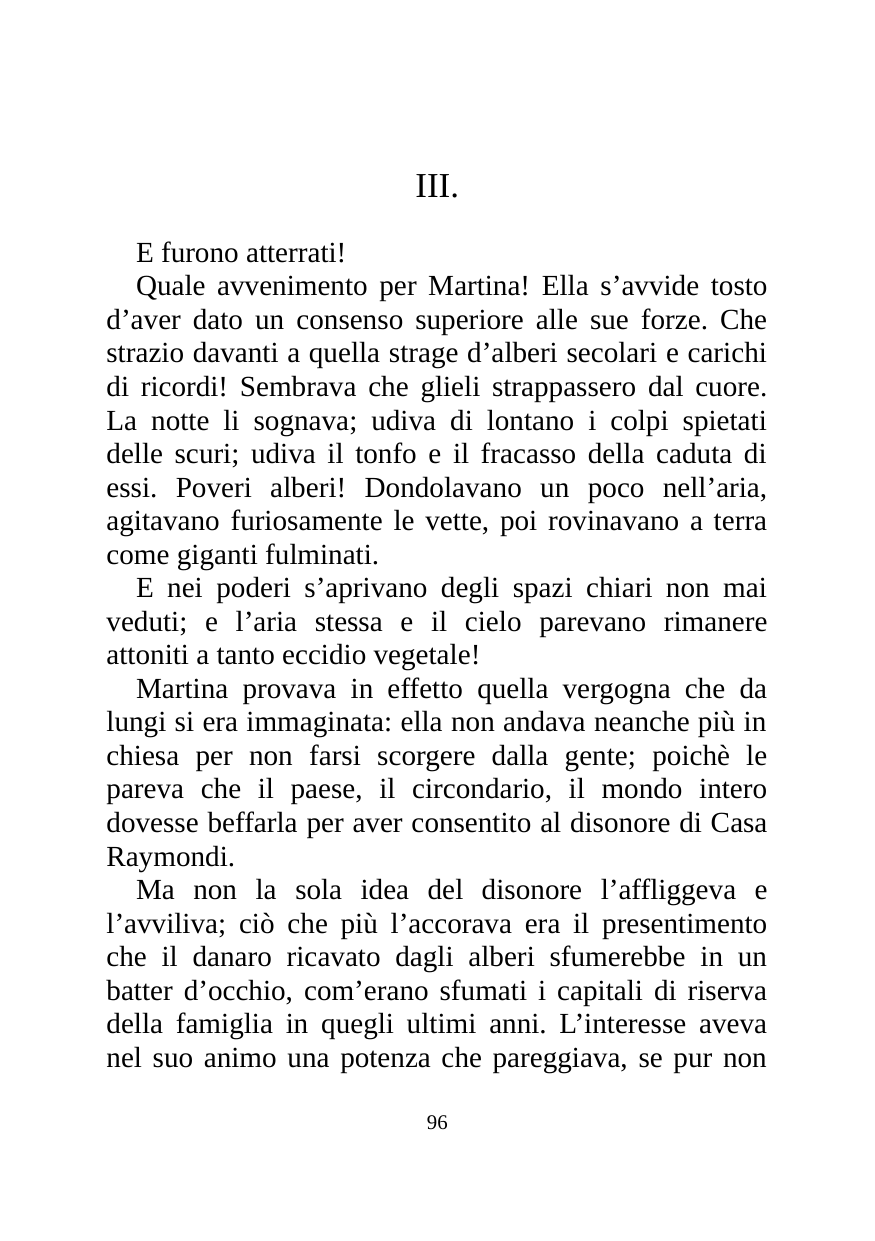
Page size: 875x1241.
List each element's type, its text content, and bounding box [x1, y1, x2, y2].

text Martina provava in effetto quella vergogna che da lungi si era immaginata: ella non andava neanche più in chiesa per non farsi scorgere dalla gente; poichè le pareva che il paese, il circondario, il mondo intero dovesse beffarla per aver consentito al disonore di Casa Raymondi. [106, 671, 768, 872]
text Quale avvenimento per Martina! Ella s’avvide tosto d’aver dato un consenso superiore alle sue forze. Che strazio davanti a quella strage d’alberi secolari e carichi di ricordi! Sembrava che glieli strappassero dal cuore. La notte li sognava; udiva di lontano i colpi spietati delle scuri; udiva il tonfo e il fracasso della caduta di essi. Poveri alberi! Dondolavano un poco nell’aria, agitavano furiosamente le vette, poi rovinavano a terra come giganti fulminati. [106, 268, 768, 570]
text Ma non la sola idea del disonore l’affliggeva e l’avviliva; ciò che più l’accorava era il presentimento che il danaro ricavato dagli alberi sfumerebbe in un batter d’occhio, com’erano sfumati i capitali di riserva della famiglia in quegli ultimi anni. L’interesse aveva nel suo animo una potenza che pareggiava, se pur non [106, 872, 768, 1073]
text E furono atterrati! [106, 235, 768, 268]
subtitle III. [106, 165, 768, 206]
text E nei poderi s’aprivano degli spazi chiari non mai veduti; e l’aria stessa e il cielo parevano rimanere attoniti a tanto eccidio vegetale! [106, 570, 768, 671]
